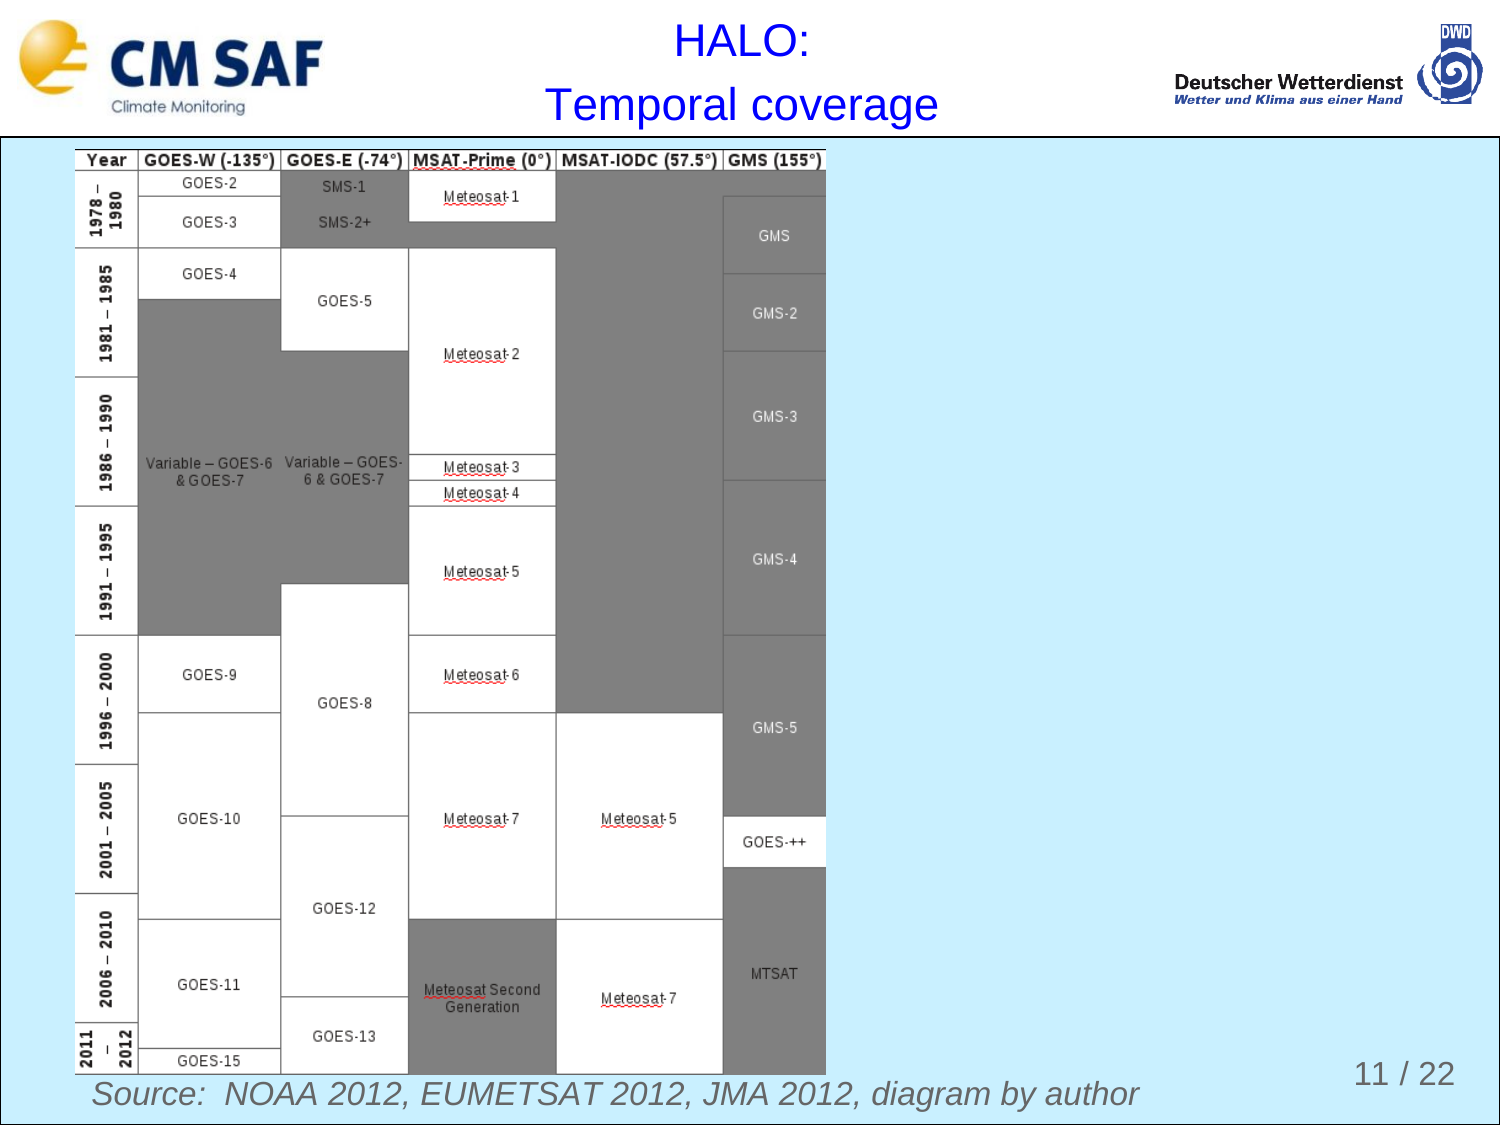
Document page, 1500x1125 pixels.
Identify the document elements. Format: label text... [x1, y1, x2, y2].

picture [1175, 24, 1483, 104]
picture [75, 149, 826, 1075]
text_box Source: NOAA 2012, EUMETSAT 2012, JMA 2012, diagram by author [77, 1055, 1156, 1125]
picture [17, 19, 325, 117]
text_box HALO: Temporal coverage [313, 1, 1172, 80]
